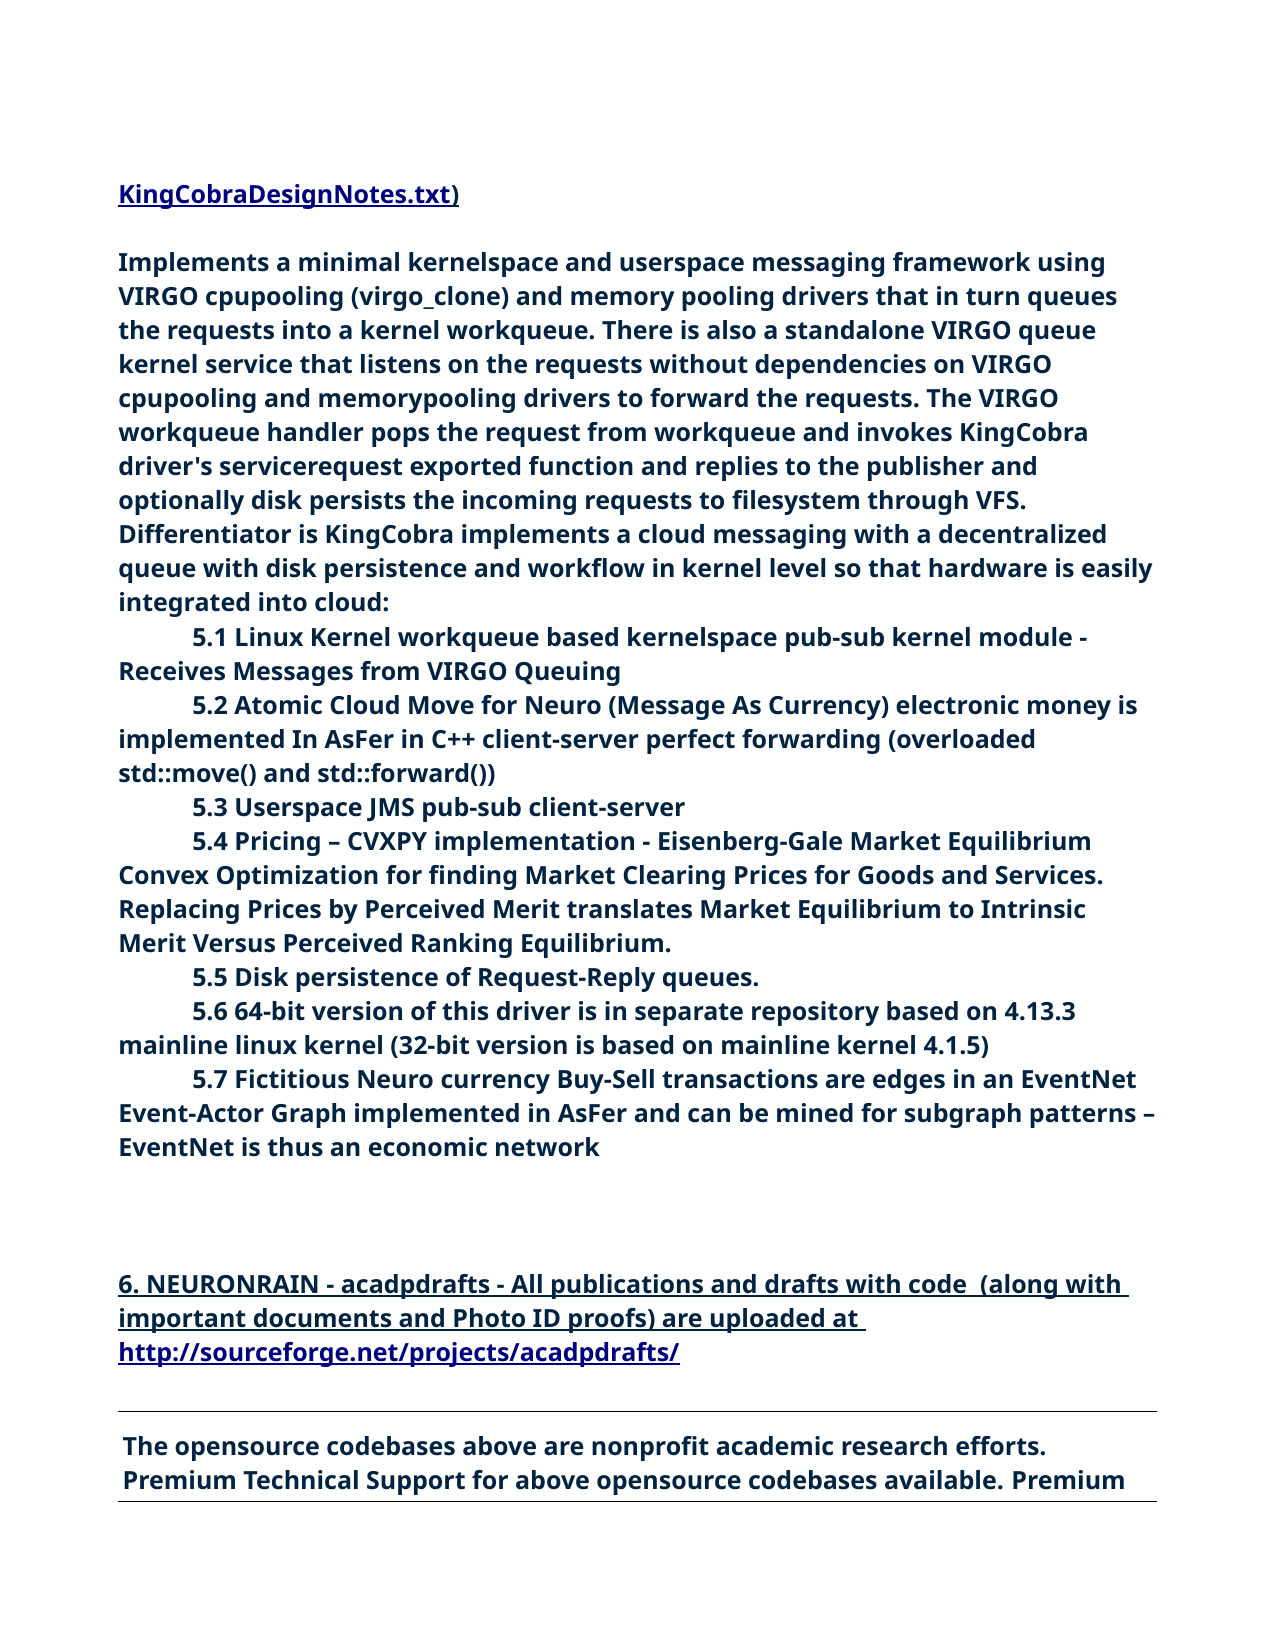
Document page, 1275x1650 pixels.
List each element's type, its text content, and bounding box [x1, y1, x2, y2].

text 5.7 Fictitious Neuro currency Buy-Sell transactions are edges in an EventNet Event-Actor Graph implemented in AsFer and can be mined for subgraph patterns – EventNet is thus an economic network [118, 1062, 1157, 1164]
text KingCobraDesignNotes.txt) [118, 176, 1157, 210]
text 5.2 Atomic Cloud Move for Neuro (Message As Currency) electronic money is implemented In AsFer in C++ client-server perfect forwarding (overloaded std::move() and std::forward()) [118, 687, 1157, 789]
text Implements a minimal kernelspace and userspace messaging framework using VIRGO cpupooling (virgo_clone) and memory pooling drivers that in turn queues the requests into a kernel workqueue. There is also a standalone VIRGO queue kernel service that listens on the requests without dependencies on VIRGO cpupooling and memorypooling drivers to forward the requests. The VIRGO workqueue handler pops the request from workqueue and invokes KingCobra driver's servicerequest exported function and replies to the publisher and optionally disk persists the incoming requests to filesystem through VFS. Differentiator is KingCobra implements a cloud messaging with a decentralized queue with disk persistence and workflow in kernel level so that hardware is easily integrated into cloud: [118, 244, 1157, 619]
text The opensource codebases above are nonprofit academic research efforts. Premium Technical Support for above opensource codebases available. Premium [118, 1424, 1157, 1501]
text 5.5 Disk persistence of Request-Reply queues. [118, 960, 1157, 994]
text 5.6 64-bit version of this driver is in separate repository based on 4.13.3 mainline linux kernel (32-bit version is based on mainline kernel 4.1.5) [118, 994, 1157, 1062]
text 5.4 Pricing – CVXPY implementation - Eisenberg-Gale Market Equilibrium Convex Optimization for finding Market Clearing Prices for Goods and Services. Replacing Prices by Perceived Merit translates Market Equilibrium to Intrinsic Merit Versus Perceived Ranking Equilibrium. [118, 823, 1157, 960]
text 5.1 Linux Kernel workqueue based kernelspace pub-sub kernel module - Receives Messages from VIRGO Queuing [118, 619, 1157, 687]
text 5.3 Userspace JMS pub-sub client-server [118, 789, 1157, 823]
text 6. NEURONRAIN - acadpdrafts - All publications and drafts with code (along with important documents and Photo ID proofs) are uploaded at http://sourceforge.net/projects/acadpdrafts/ [118, 1266, 1157, 1368]
